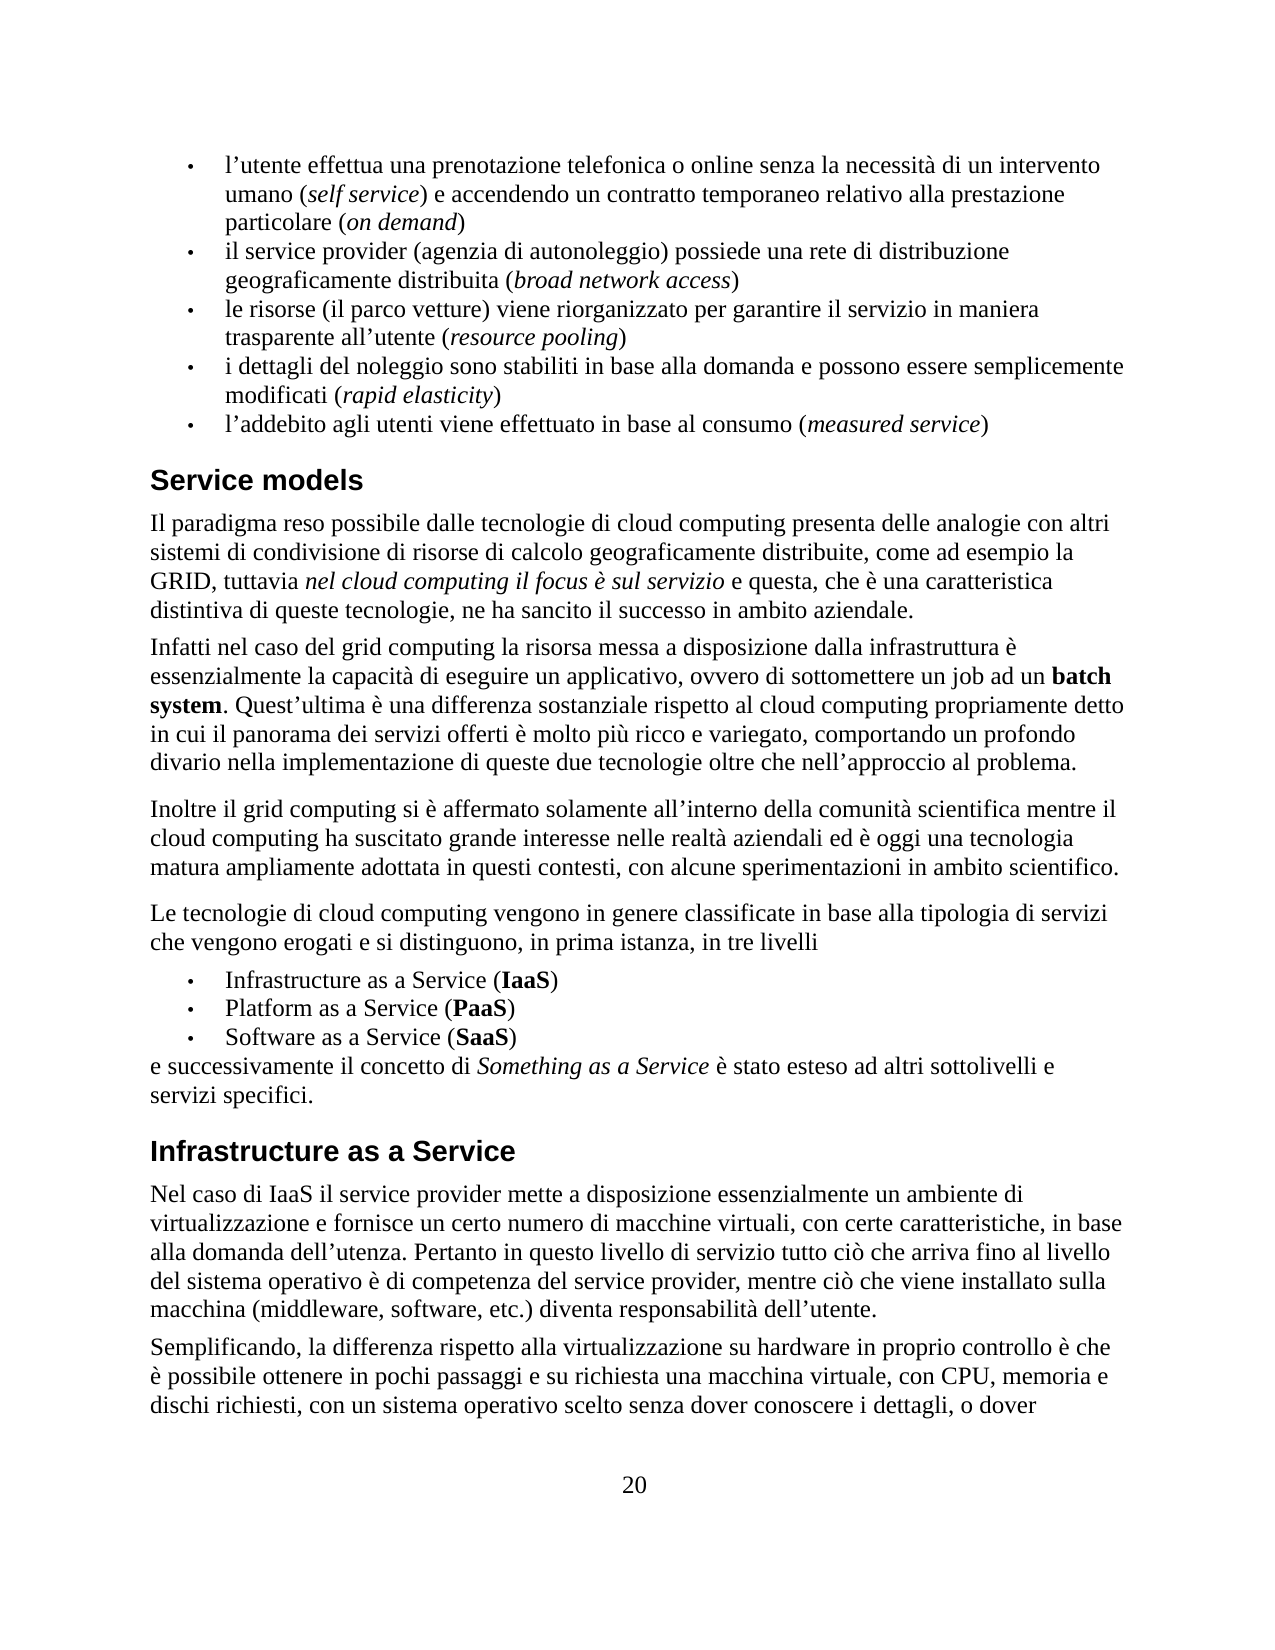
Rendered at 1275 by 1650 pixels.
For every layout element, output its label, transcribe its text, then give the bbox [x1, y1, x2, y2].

text Nel caso di IaaS il service provider mette a disposizione essenzialmente un ambiente di virtualizzazione e fornisce un certo numero di macchine virtuali, con certe caratteristiche, in base alla domanda dell’utenza. Pertanto in questo livello di servizio tutto ciò che arriva fino al livello del sistema operativo è di competenza del service provider, mentre ciò che viene installato sulla macchina (middleware, software, etc.) diventa responsabilità dell’utente. [150, 1179, 1125, 1323]
text e successivamente il concetto di Something as a Service è stato esteso ad altri sottolivelli e servizi specifici. [150, 1051, 1125, 1108]
list Platform as a Service (PaaS) [187, 993, 1125, 1022]
subtitle Service models [150, 462, 1125, 496]
text Il paradigma reso possibile dalle tecnologie di cloud computing presenta delle analogie con altri sistemi di condivisione di risorse di calcolo geograficamente distribuite, come ad esempio la GRID, tuttavia nel cloud computing il focus è sul servizio e questa, che è una caratteristica distintiva di queste tecnologie, ne ha sancito il successo in ambito aziendale. [150, 508, 1125, 623]
list Infrastructure as a Service (IaaS) [187, 965, 1125, 993]
list i dettagli del noleggio sono stabiliti in base alla domanda e possono essere semplicemente modificati (rapid elasticity) [187, 351, 1125, 409]
text Infatti nel caso del grid computing la risorsa messa a disposizione dalla infrastruttura è essenzialmente la capacità di eseguire un applicativo, ovvero di sottomettere un job ad un batch system. Quest’ultima è una differenza sostanziale rispetto al cloud computing propriamente detto in cui il panorama dei servizi offerti è molto più ricco e variegato, comportando un profondo divario nella implementazione di queste due tecnologie oltre che nell’approccio al problema. [150, 632, 1125, 776]
list l’addebito agli utenti viene effettuato in base al consumo (measured service) [187, 409, 1125, 437]
list le risorse (il parco vetture) viene riorganizzato per garantire il servizio in maniera trasparente all’utente (resource pooling) [187, 294, 1125, 351]
subtitle Infrastructure as a Service [150, 1133, 1125, 1167]
list Software as a Service (SaaS) [187, 1022, 1125, 1051]
text Inoltre il grid computing si è affermato solamente all’interno della comunità scientifica mentre il cloud computing ha suscitato grande interesse nelle realtà aziendali ed è oggi una tecnologia matura ampliamente adottata in questi contesti, con alcune sperimentazioni in ambito scientifico. [150, 794, 1125, 880]
list l’utente effettua una prenotazione telefonica o online senza la necessità di un intervento umano (self service) e accendendo un contratto temporaneo relativo alla prestazione particolare (on demand) [187, 150, 1125, 236]
text Semplificando, la differenza rispetto alla virtualizzazione su hardware in proprio controllo è che è possibile ottenere in pochi passaggi e su richiesta una macchina virtuale, con CPU, memoria e dischi richiesti, con un sistema operativo scelto senza dover conoscere i dettagli, o dover [150, 1332, 1125, 1418]
text Le tecnologie di cloud computing vengono in genere classificate in base alla tipologia di servizi che vengono erogati e si distinguono, in prima istanza, in tre livelli [150, 898, 1125, 956]
list il service provider (agenzia di autonoleggio) possiede una rete di distribuzione geograficamente distribuita (broad network access) [187, 236, 1125, 294]
